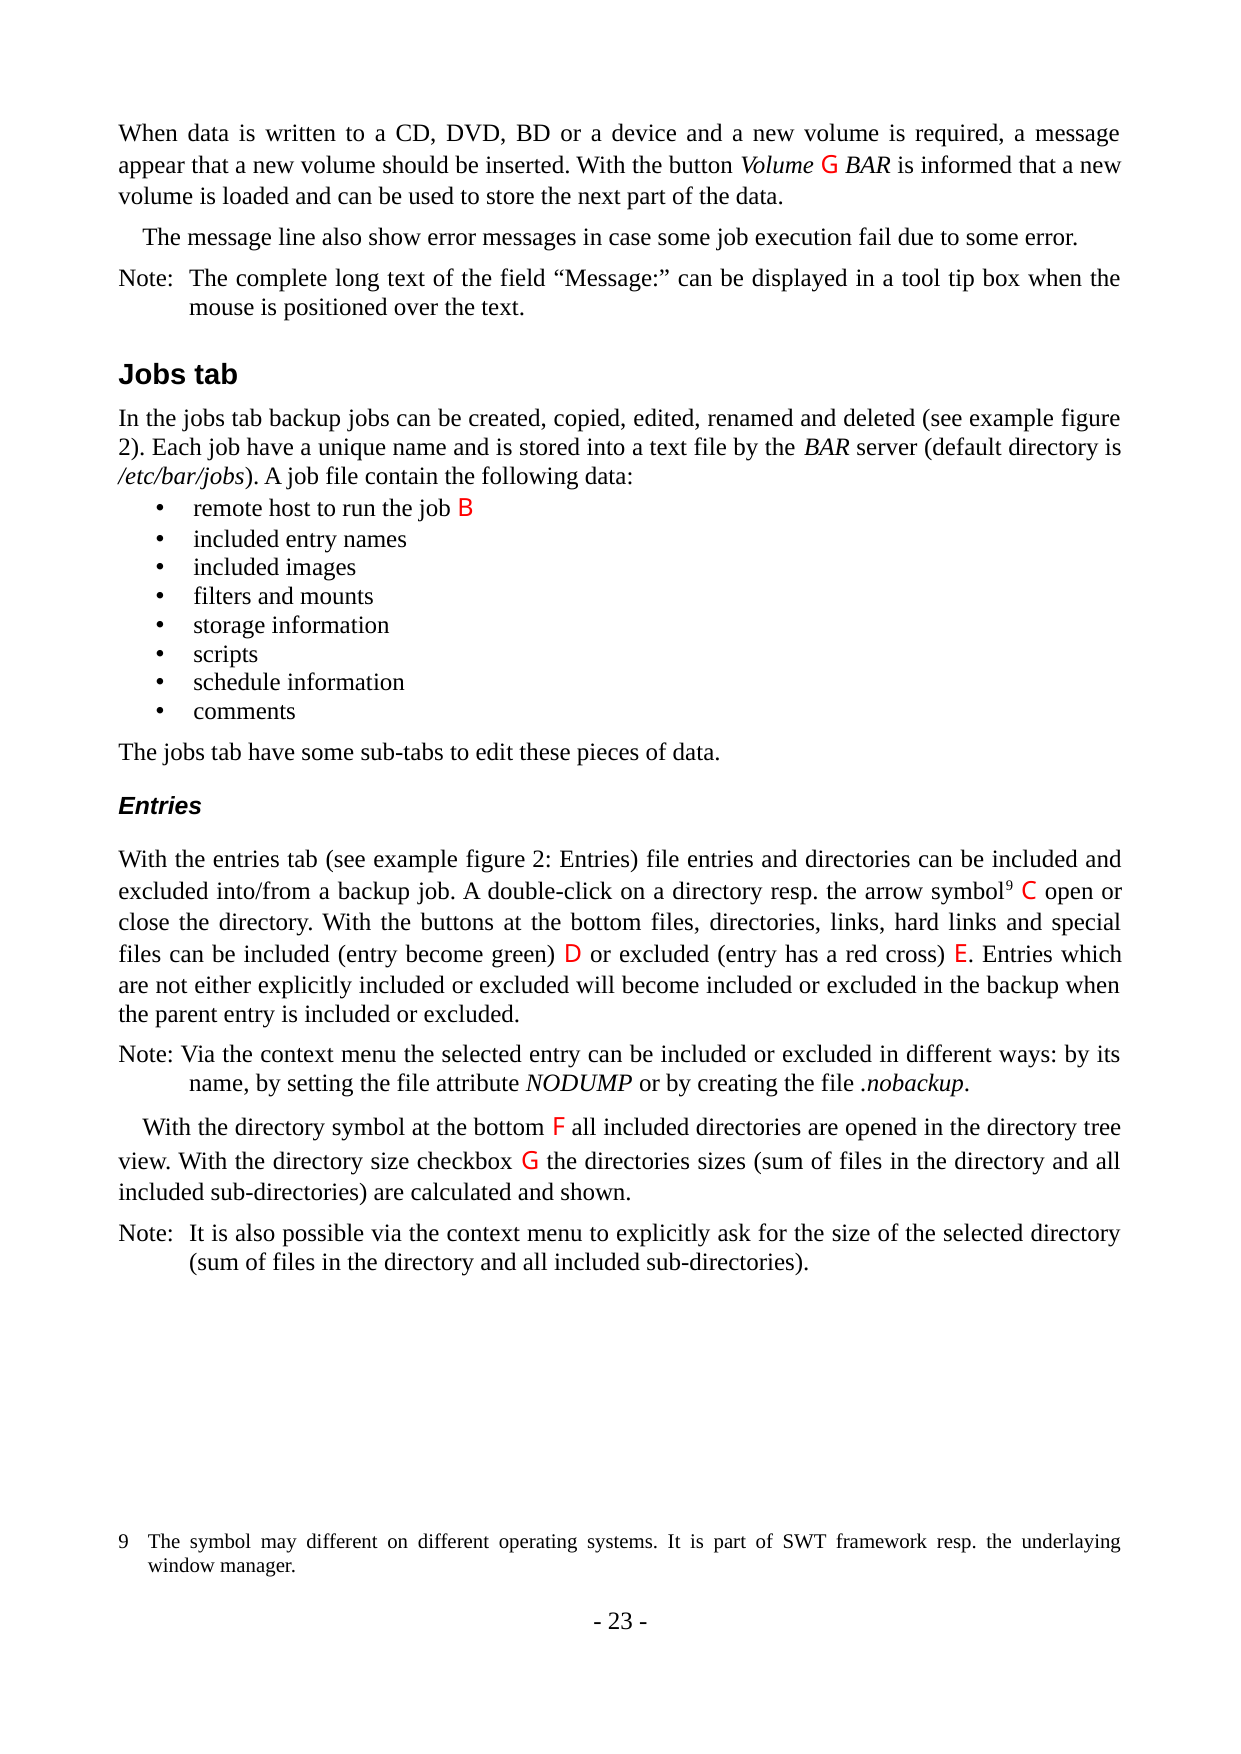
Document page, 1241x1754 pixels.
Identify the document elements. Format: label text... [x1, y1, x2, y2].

list remote host to run the job B [156, 490, 1122, 524]
list storage information [156, 610, 1122, 639]
text Note: Via the context menu the selected entry can be included or excluded in different ways: by its name, by setting the file attribute NODUMP or by creating the file .nobackup. [118, 1039, 1122, 1097]
text Note: The complete long text of the field “Message:” can be displayed in a tool tip box when the mouse is positioned over the text. [118, 263, 1122, 320]
list comments [156, 696, 1122, 725]
text When data is written to a CD, DVD, BD or a device and a new volume is required, a message appear that a new volume should be inserted. With the button Volume G BAR is informed that a new volume is loaded and can be used to store the next part of the data. [118, 118, 1122, 210]
list schedule information [156, 667, 1122, 696]
subtitle Entries [118, 791, 1122, 820]
text The symbol may different on different operating systems. It is part of SWT framework resp. the underlaying window manager. [118, 1529, 1122, 1577]
text In the jobs tab backup jobs can be created, copied, edited, renamed and deleted (see example figure 2). Each job have a unique name and is stored into a text file by the BAR server (default directory is /etc/bar/jobs). A job file contain the following data: [118, 403, 1122, 490]
subtitle Jobs tab [118, 357, 1122, 391]
text With the directory symbol at the bottom F all included directories are opened in the directory tree view. With the directory size checkbox G the directories sizes (sum of files in the directory and all included sub-directories) are calculated and shown. [118, 1109, 1122, 1206]
text The message line also show error messages in case some job execution fail due to some error. [118, 222, 1122, 250]
list included images [156, 552, 1122, 581]
list included entry names [156, 524, 1122, 552]
list filters and mounts [156, 581, 1122, 610]
text The jobs tab have some sub-tabs to edit these pieces of data. [118, 737, 1122, 766]
list scripts [156, 639, 1122, 667]
text With the entries tab (see example figure 2: Entries) file entries and directories can be included and excluded into/from a backup job. A double-click on a directory resp. the arrow symbol C open or close the directory. With the buttons at the bottom files, directories, links, hard links and special files can be included (entry become green) D or excluded (entry has a red cross) E. Entries which are not either explicitly included or excluded will become included or excluded in the backup when the parent entry is included or excluded. [118, 844, 1122, 1027]
text Note: It is also possible via the context menu to explicitly ask for the size of the selected directory (sum of files in the directory and all included sub-directories). [118, 1218, 1122, 1276]
